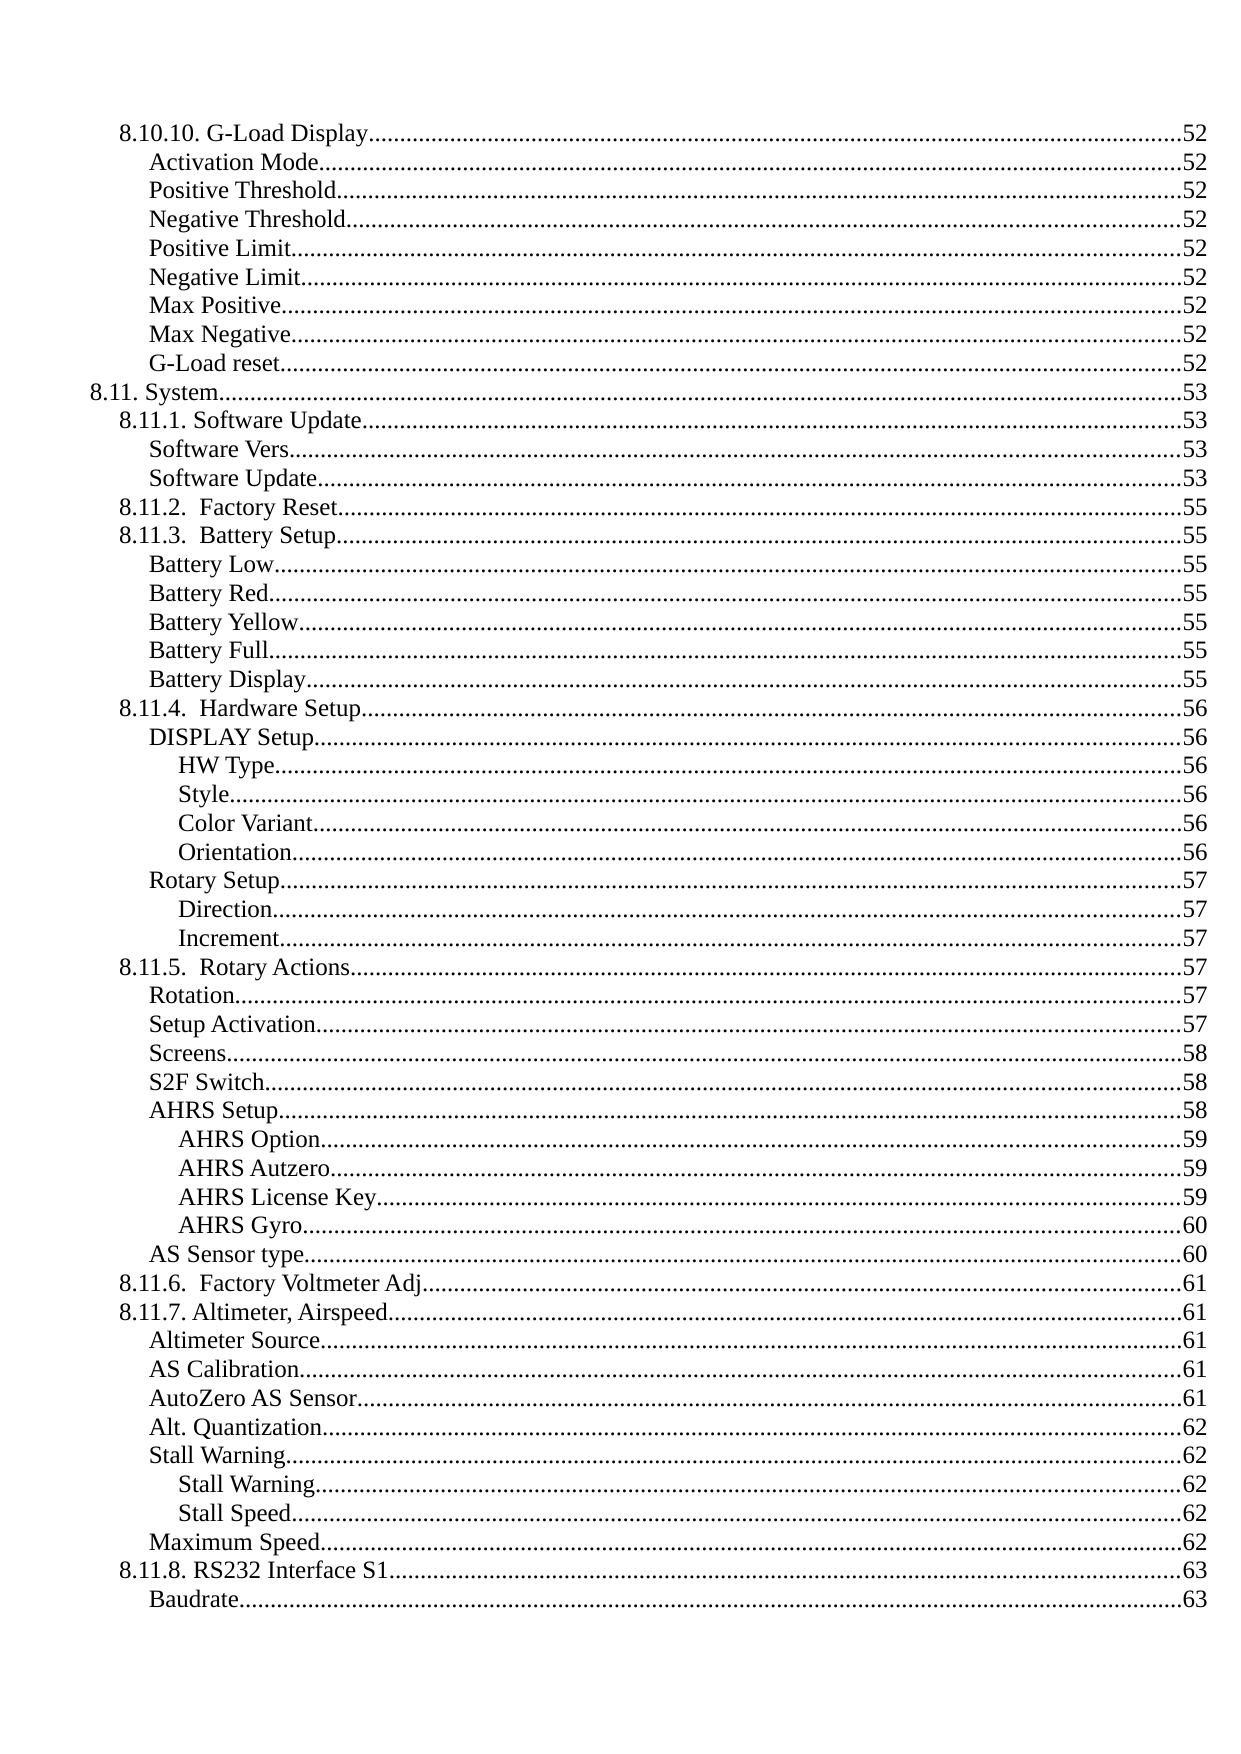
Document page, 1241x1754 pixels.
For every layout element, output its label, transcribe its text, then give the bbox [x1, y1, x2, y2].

text 8.11.1. Software Update 53 [119, 406, 1207, 434]
text Positive Threshold 52 [148, 176, 1207, 204]
text S2F Switch 58 [148, 1067, 1207, 1096]
text Positive Limit 52 [148, 233, 1207, 262]
text DISPLAY Setup 56 [148, 722, 1207, 751]
text HW Type 56 [178, 751, 1207, 779]
text Rotation 57 [148, 981, 1207, 1009]
text 8.11.4. Hardware Setup 56 [119, 693, 1207, 722]
text Max Negative 52 [148, 319, 1207, 348]
text Maximum Speed 62 [148, 1527, 1207, 1556]
text Altimeter Source 61 [148, 1326, 1207, 1354]
text 8.11. System 53 [89, 377, 1207, 406]
text Battery Yellow 55 [148, 607, 1207, 636]
text Direction 57 [178, 894, 1207, 923]
text Rotary Setup 57 [148, 866, 1207, 894]
text AHRS License Key 59 [178, 1182, 1207, 1211]
text 8.11.7. Altimeter, Airspeed 61 [119, 1297, 1207, 1326]
text AS Calibration 61 [148, 1354, 1207, 1383]
text Stall Speed 62 [178, 1498, 1207, 1527]
text AutoZero AS Sensor 61 [148, 1383, 1207, 1412]
text Negative Limit 52 [148, 262, 1207, 291]
text 8.11.3. Battery Setup 55 [119, 521, 1207, 549]
text Screens 58 [148, 1038, 1207, 1067]
text Orientation 56 [178, 837, 1207, 866]
text 8.11.6. Factory Voltmeter Adj 61 [119, 1268, 1207, 1297]
text Battery Display 55 [148, 664, 1207, 693]
text Style 56 [178, 779, 1207, 808]
text Negative Threshold 52 [148, 204, 1207, 233]
text AHRS Setup 58 [148, 1096, 1207, 1124]
text Stall Warning 62 [148, 1441, 1207, 1469]
text 8.11.8. RS232 Interface S1 63 [119, 1556, 1207, 1584]
text 8.11.5. Rotary Actions 57 [119, 952, 1207, 981]
text Software Vers. 53 [148, 434, 1207, 463]
text Battery Low 55 [148, 549, 1207, 578]
text Software Update 53 [148, 463, 1207, 492]
text Max Positive 52 [148, 291, 1207, 319]
text Alt. Quantization 62 [148, 1412, 1207, 1441]
text AHRS Autzero 59 [178, 1153, 1207, 1182]
text AHRS Option 59 [178, 1124, 1207, 1153]
text Increment 57 [178, 923, 1207, 952]
text Stall Warning 62 [178, 1469, 1207, 1498]
text G-Load reset 52 [148, 348, 1207, 377]
text Battery Full 55 [148, 636, 1207, 664]
text 8.11.2. Factory Reset 55 [119, 492, 1207, 521]
text AS Sensor type 60 [148, 1239, 1207, 1268]
text Setup Activation 57 [148, 1009, 1207, 1038]
text Battery Red 55 [148, 578, 1207, 607]
text Activation Mode 52 [148, 147, 1207, 176]
text Baudrate 63 [148, 1584, 1207, 1613]
text 8.10.10. G-Load Display 52 [119, 118, 1207, 147]
text AHRS Gyro 60 [178, 1211, 1207, 1239]
text Color Variant 56 [178, 808, 1207, 837]
